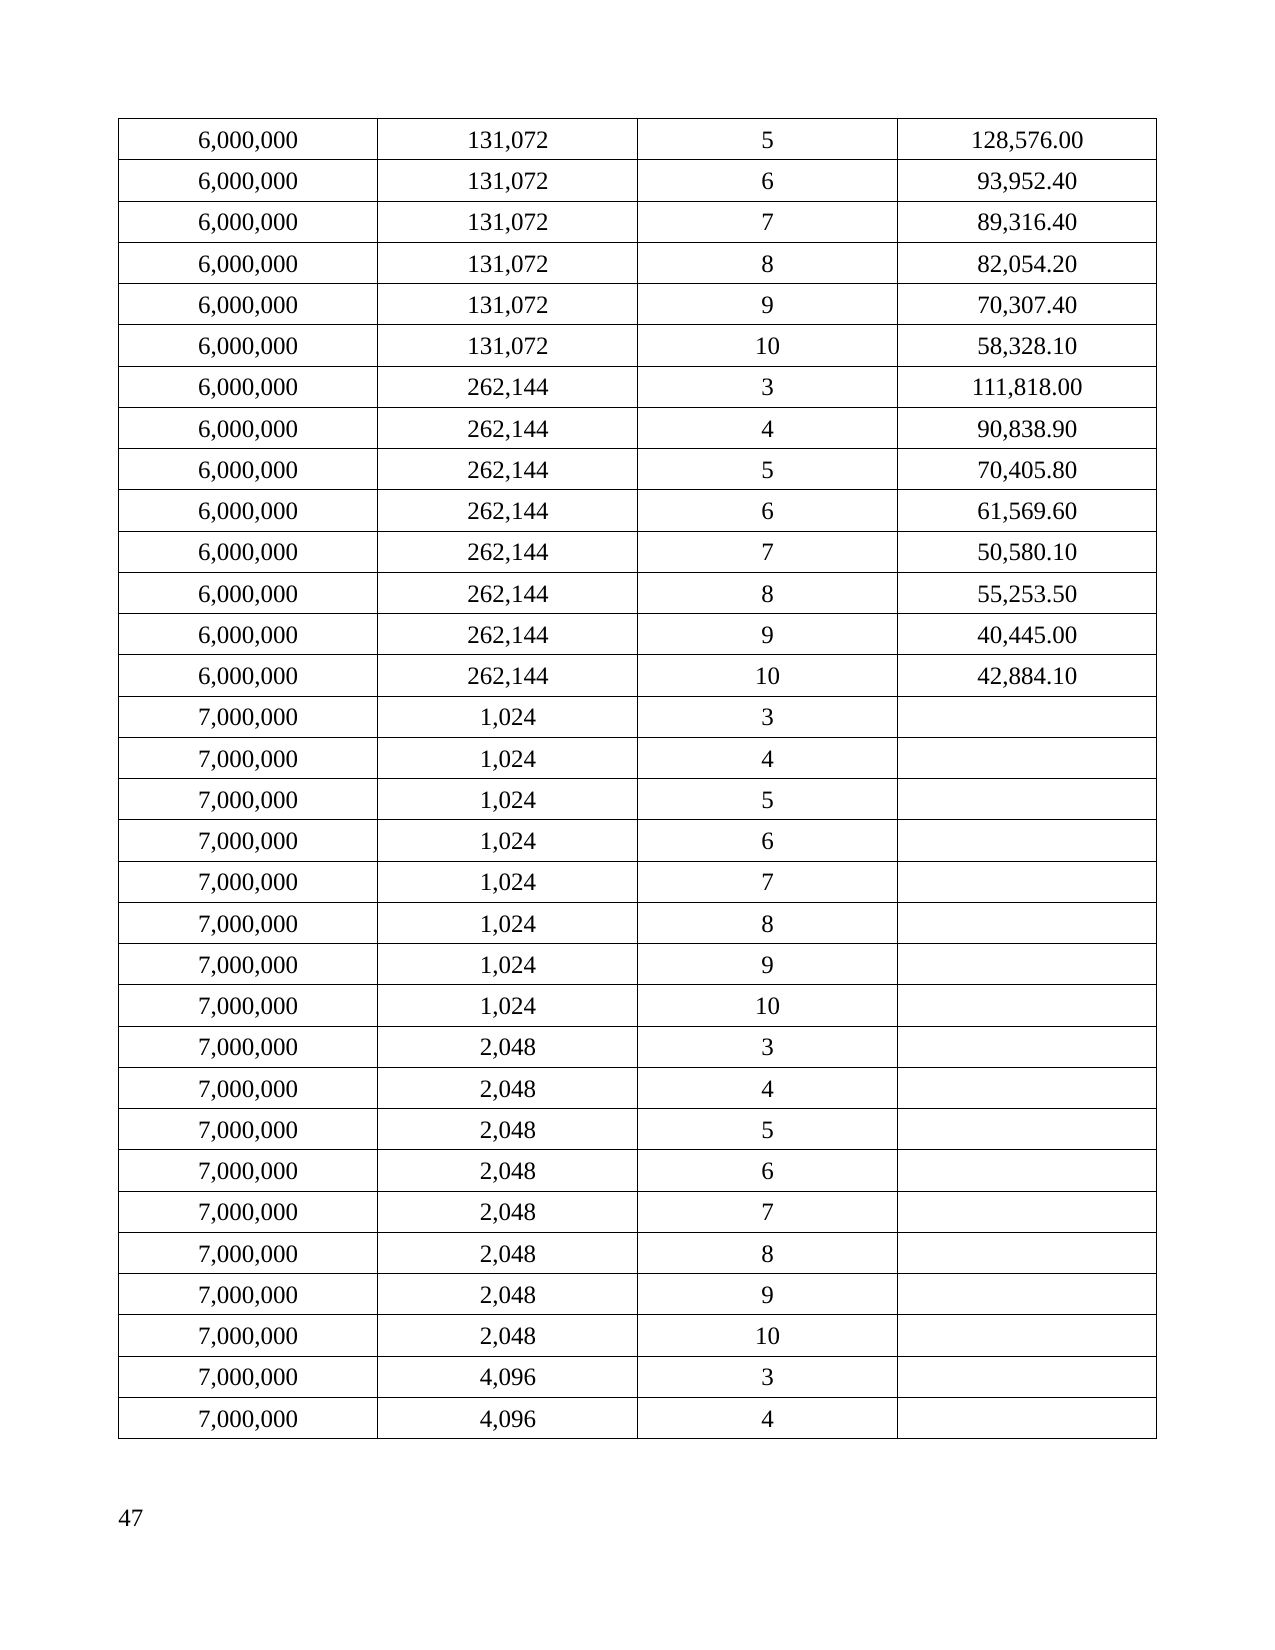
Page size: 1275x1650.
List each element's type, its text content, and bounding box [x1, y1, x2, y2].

table_cell 262,144 [378, 490, 637, 531]
table_cell 4 [638, 408, 897, 448]
table_cell 7,000,000 [119, 862, 377, 902]
table_cell 6 [638, 820, 897, 861]
table_cell 1,024 [378, 944, 637, 984]
table_cell 6,000,000 [119, 573, 377, 613]
table_cell 131,072 [378, 119, 637, 159]
table_cell 8 [638, 1233, 897, 1273]
table_cell 7,000,000 [119, 1398, 377, 1438]
table_cell 8 [638, 903, 897, 943]
table_cell 7,000,000 [119, 1357, 377, 1397]
table_cell 7 [638, 202, 897, 242]
table_cell 2,048 [378, 1027, 637, 1067]
table_cell [898, 1068, 1156, 1108]
table_cell [898, 1027, 1156, 1067]
table_cell 6 [638, 490, 897, 531]
table_cell 3 [638, 1027, 897, 1067]
table_cell 4 [638, 1068, 897, 1108]
table_cell 7 [638, 862, 897, 902]
table_cell [898, 738, 1156, 778]
table_cell 6,000,000 [119, 490, 377, 531]
table_cell 5 [638, 449, 897, 489]
table_cell [898, 1150, 1156, 1191]
table_cell 2,048 [378, 1233, 637, 1273]
table_cell 9 [638, 614, 897, 654]
table_cell 7,000,000 [119, 738, 377, 778]
table_cell 6,000,000 [119, 243, 377, 283]
table_cell 6,000,000 [119, 202, 377, 242]
table_cell 3 [638, 1357, 897, 1397]
table_cell 42,884.10 [898, 655, 1156, 696]
table_cell [898, 944, 1156, 984]
table_cell 5 [638, 119, 897, 159]
table_cell [898, 1233, 1156, 1273]
table_cell 7,000,000 [119, 1192, 377, 1232]
table_cell 2,048 [378, 1068, 637, 1108]
table_cell 6 [638, 160, 897, 201]
table_cell [898, 1315, 1156, 1356]
table_cell 6,000,000 [119, 284, 377, 324]
table_cell 10 [638, 1315, 897, 1356]
table_cell 6,000,000 [119, 367, 377, 407]
table_cell [898, 697, 1156, 737]
table_cell 9 [638, 1274, 897, 1314]
table_cell 7,000,000 [119, 697, 377, 737]
table_cell 7 [638, 532, 897, 572]
table_cell 90,838.90 [898, 408, 1156, 448]
table_cell 7 [638, 1192, 897, 1232]
table_cell 6,000,000 [119, 408, 377, 448]
table_cell 7,000,000 [119, 1315, 377, 1356]
table_cell 2,048 [378, 1109, 637, 1149]
table_cell 7,000,000 [119, 820, 377, 861]
table_cell 111,818.00 [898, 367, 1156, 407]
table_cell 6,000,000 [119, 532, 377, 572]
table_cell 2,048 [378, 1315, 637, 1356]
table_cell 93,952.40 [898, 160, 1156, 201]
table_cell 9 [638, 944, 897, 984]
table_cell 8 [638, 243, 897, 283]
table_cell [898, 1109, 1156, 1149]
table_cell 1,024 [378, 862, 637, 902]
table_cell 131,072 [378, 160, 637, 201]
table_cell 1,024 [378, 903, 637, 943]
table_cell 89,316.40 [898, 202, 1156, 242]
table_cell 10 [638, 985, 897, 1026]
table_cell 7,000,000 [119, 1068, 377, 1108]
table_cell 4 [638, 1398, 897, 1438]
table_cell 262,144 [378, 655, 637, 696]
table_cell 131,072 [378, 243, 637, 283]
table_cell 82,054.20 [898, 243, 1156, 283]
table_cell 7,000,000 [119, 779, 377, 819]
table_cell 6,000,000 [119, 614, 377, 654]
table_cell 262,144 [378, 408, 637, 448]
table_cell 55,253.50 [898, 573, 1156, 613]
table_cell 6,000,000 [119, 119, 377, 159]
table_cell 10 [638, 325, 897, 366]
table_cell 2,048 [378, 1274, 637, 1314]
table_cell 50,580.10 [898, 532, 1156, 572]
table_cell 6,000,000 [119, 325, 377, 366]
table_cell 131,072 [378, 202, 637, 242]
table_cell 9 [638, 284, 897, 324]
table_cell [898, 985, 1156, 1026]
table_cell [898, 820, 1156, 861]
table_cell [898, 1357, 1156, 1397]
table_cell 3 [638, 697, 897, 737]
table_cell 7,000,000 [119, 1233, 377, 1273]
table_cell 8 [638, 573, 897, 613]
table_cell [898, 903, 1156, 943]
table_cell [898, 1398, 1156, 1438]
table_cell 6 [638, 1150, 897, 1191]
table_cell 7,000,000 [119, 944, 377, 984]
table_cell 262,144 [378, 367, 637, 407]
table_cell 58,328.10 [898, 325, 1156, 366]
table_cell 262,144 [378, 573, 637, 613]
table_cell 10 [638, 655, 897, 696]
table_cell 131,072 [378, 284, 637, 324]
table_cell 4,096 [378, 1398, 637, 1438]
table_cell 262,144 [378, 449, 637, 489]
table_cell 262,144 [378, 532, 637, 572]
table_cell 5 [638, 779, 897, 819]
table_cell 70,405.80 [898, 449, 1156, 489]
table_cell 7,000,000 [119, 985, 377, 1026]
table_cell 2,048 [378, 1192, 637, 1232]
table_cell 7,000,000 [119, 1109, 377, 1149]
table_cell [898, 1274, 1156, 1314]
table_cell 6,000,000 [119, 655, 377, 696]
table_cell 1,024 [378, 820, 637, 861]
table_cell 40,445.00 [898, 614, 1156, 654]
table_cell [898, 1192, 1156, 1232]
table_cell 70,307.40 [898, 284, 1156, 324]
table_cell 2,048 [378, 1150, 637, 1191]
table_cell 1,024 [378, 985, 637, 1026]
table_cell 7,000,000 [119, 903, 377, 943]
table_cell 7,000,000 [119, 1150, 377, 1191]
table_cell 1,024 [378, 738, 637, 778]
table_cell 1,024 [378, 697, 637, 737]
table_cell 131,072 [378, 325, 637, 366]
table_cell 4,096 [378, 1357, 637, 1397]
table_cell 6,000,000 [119, 160, 377, 201]
table_cell 7,000,000 [119, 1274, 377, 1314]
table_cell [898, 862, 1156, 902]
table_cell [898, 779, 1156, 819]
table_cell 128,576.00 [898, 119, 1156, 159]
table_cell 3 [638, 367, 897, 407]
table_cell 4 [638, 738, 897, 778]
table_cell 5 [638, 1109, 897, 1149]
table_cell 7,000,000 [119, 1027, 377, 1067]
table_cell 6,000,000 [119, 449, 377, 489]
table_cell 262,144 [378, 614, 637, 654]
table_cell 1,024 [378, 779, 637, 819]
table_cell 61,569.60 [898, 490, 1156, 531]
